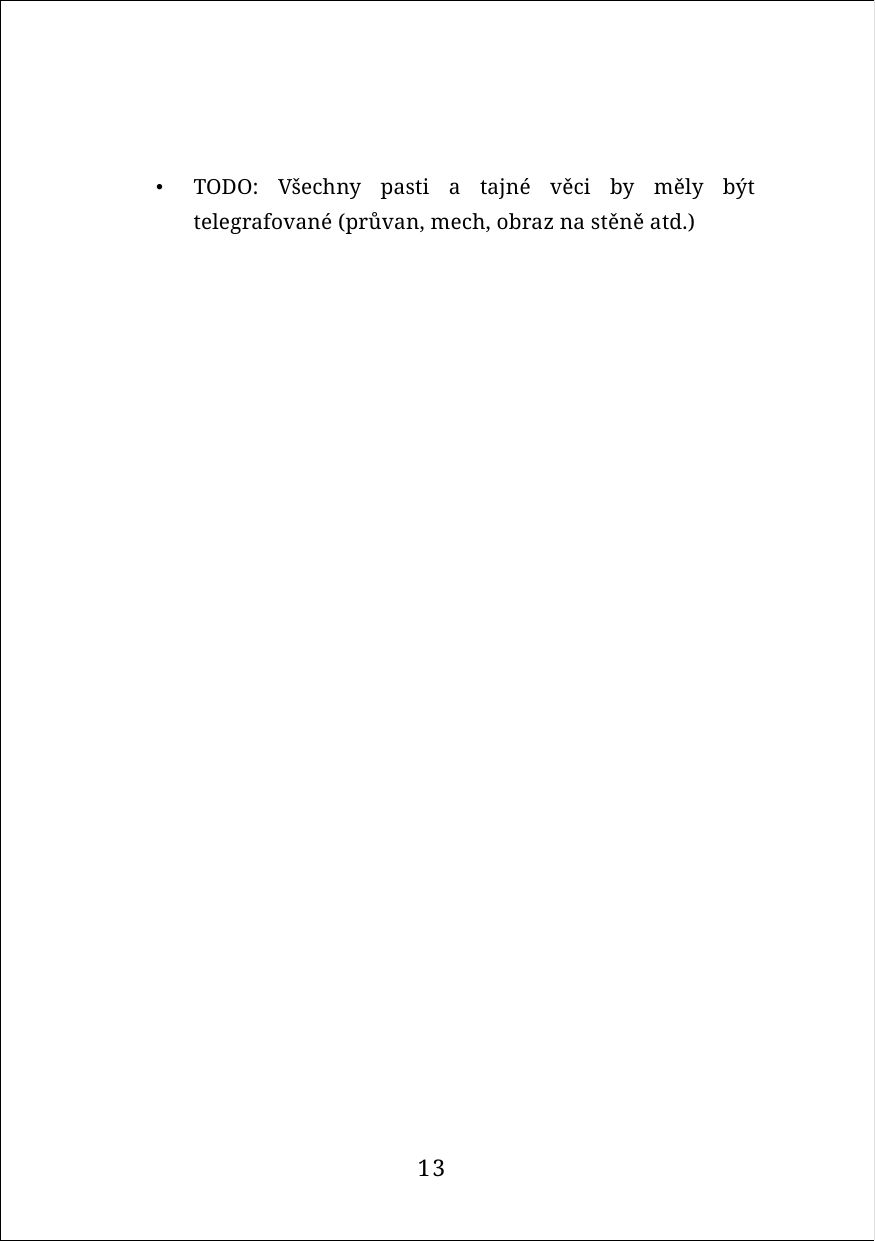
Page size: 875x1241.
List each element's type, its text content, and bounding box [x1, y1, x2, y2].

list TODO: Všechny pasti a tajné věci by měly být telegrafované (průvan, mech, obraz na stěně atd.) [156, 172, 756, 236]
